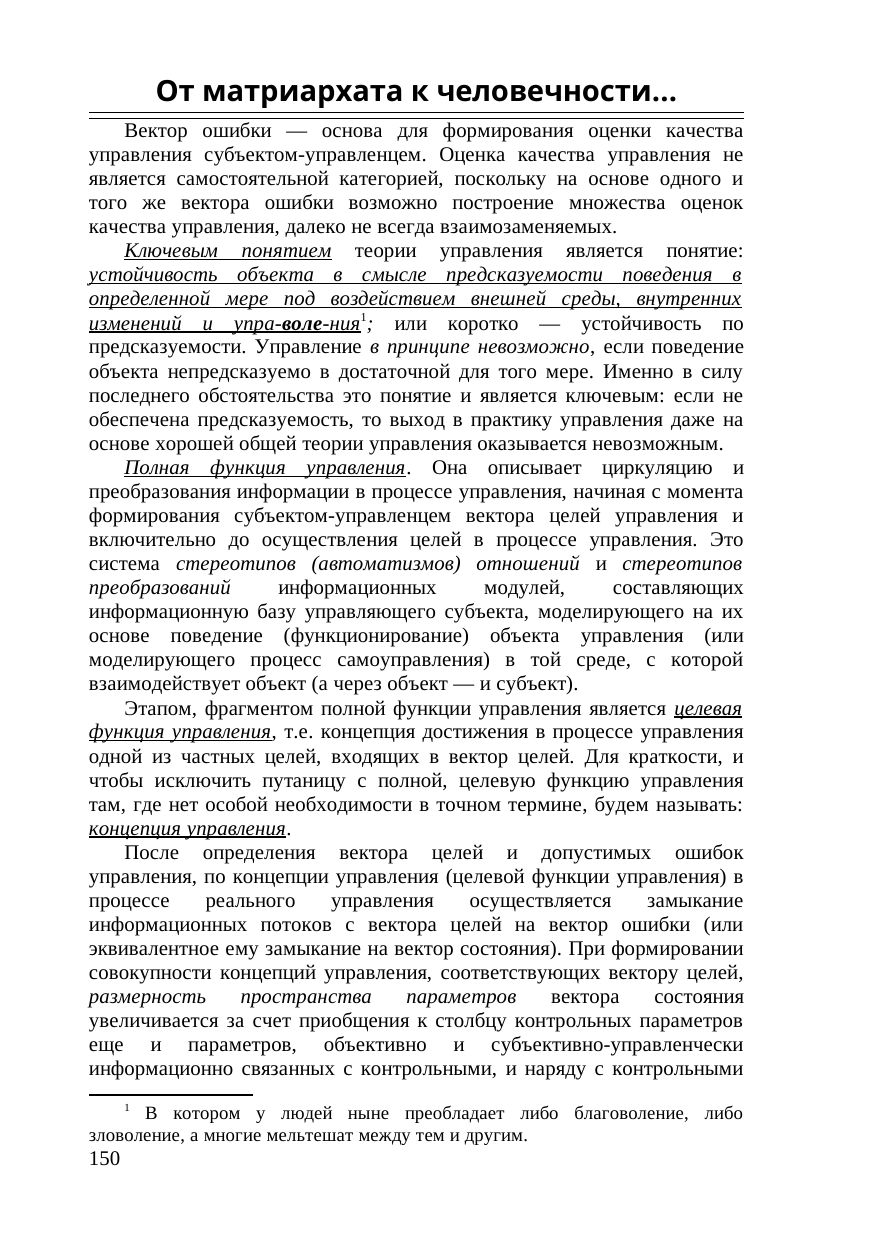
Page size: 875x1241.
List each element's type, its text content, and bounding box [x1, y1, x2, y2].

text После определения вектора целей и допустимых ошибок управления, по концепции управления (целевой функции управления) в процессе реального управления осуществляется замыкание информационных потоков с вектора целей на вектор ошибки (или эквивалентное ему замыкание на вектор состояния). При формировании совокупности концепций управления, соответствующих вектору целей, размерность пространства параметров вектора состояния увеличивается за счет приобщения к столбцу контрольных параметров еще и параметров, объективно и субъективно-управленчески информационно связанных с контрольными, и наряду с контрольными [89, 840, 744, 1080]
text Этапом, фрагментом полной функции управления является целевая функция управления, т.е. концепция достижения в процессе управления одной из частных целей, входящих в вектор целей. Для краткости, и чтобы исключить путаницу с полной, целевую функцию управления там, где нет особой необходимости в точном термине, будем называть: концепция управления. [89, 695, 744, 840]
text Полная функция управления. Она описывает циркуляцию и преобразования информации в процессе управления, начиная с момента формирования субъектом-управленцем вектора целей управления и включительно до осуществления целей в процессе управления. Это система стереотипов (автоматизмов) отношений и стереотипов преобразований информационных модулей, составляющих информационную базу управляющего субъекта, моделирующего на их основе поведение (функционирование) объекта управления (или моделирующего процесс самоуправления) в той среде, с которой взаимодействует объект (а через объект — и субъект). [89, 455, 744, 695]
text Ключевым понятием теории управления является понятие: устойчивость объекта в смысле предсказуемости поведения в определенной мере под воздействием внешней среды, внутренних изменений и упра-воле-ния; или коротко — устойчивость по предсказуемости. Управление в принципе невозможно, если поведение объекта непредсказуемо в достаточной для того мере. Именно в силу последнего обстоятельства это понятие и является ключевым: если не обеспечена предсказуемость, то выход в практику управления даже на основе хорошей общей теории управления оказывается невозможным. [89, 238, 744, 455]
text В котором у людей ныне преобладает либо благоволение, либо зловоление, а многие мельтешат между тем и другим. [89, 1101, 744, 1145]
text Вектор ошибки — основа для формирования оценки качества управления субъектом-управленцем. Оценка качества управления не является самостоятельной категорией, поскольку на основе одного и того же вектора ошибки возможно построение множества оценок качества управления, далеко не всегда взаимозаменяемых. [89, 119, 744, 238]
